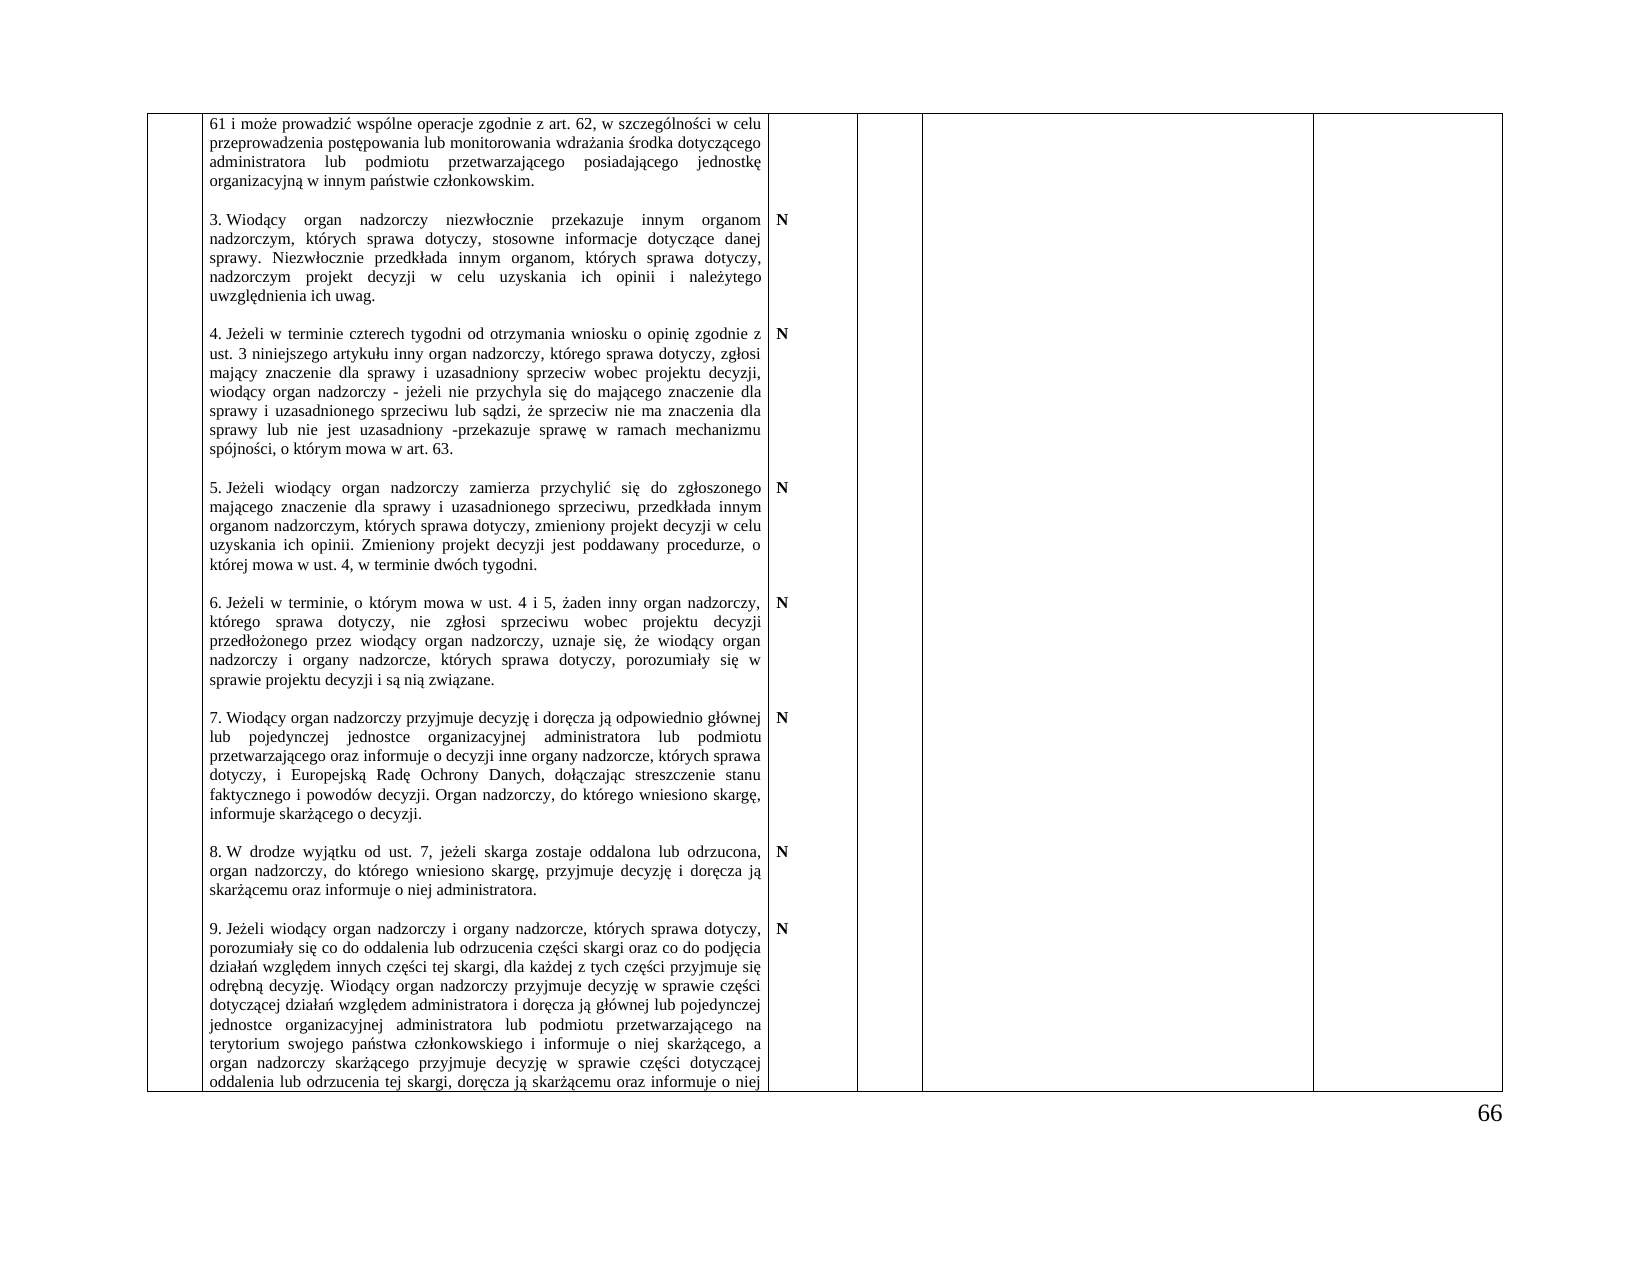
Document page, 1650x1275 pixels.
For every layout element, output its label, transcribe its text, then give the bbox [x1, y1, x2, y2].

table_cell [148, 114, 202, 1091]
table_cell [858, 114, 922, 1091]
table_cell N N N N N N N [769, 114, 857, 1091]
table_cell 61 i może prowadzić wspólne operacje zgodnie z art. 62, w szczególności w celu przeprowadzenia postępowania lub monitorowania wdrażania środka dotyczącego administratora lub podmiotu przetwarzającego posiadającego jednostkę organizacyjną w innym państwie członkowskim. 3. Wiodący organ nadzorczy niezwłocznie przekazuje innym organom nadzorczym, których sprawa dotyczy, stosowne informacje dotyczące danej sprawy. Niezwłocznie przedkłada innym organom, których sprawa dotyczy, nadzorczym projekt decyzji w celu uzyskania ich opinii i należytego uwzględnienia ich uwag. 4. Jeżeli w terminie czterech tygodni od otrzymania wniosku o opinię zgodnie z ust. 3 niniejszego artykułu inny organ nadzorczy, którego sprawa dotyczy, zgłosi mający znaczenie dla sprawy i uzasadniony sprzeciw wobec projektu decyzji, wiodący organ nadzorczy - jeżeli nie przychyla się do mającego znaczenie dla sprawy i uzasadnionego sprzeciwu lub sądzi, że sprzeciw nie ma znaczenia dla sprawy lub nie jest uzasadniony -przekazuje sprawę w ramach mechanizmu spójności, o którym mowa w art. 63. 5. Jeżeli wiodący organ nadzorczy zamierza przychylić się do zgłoszonego mającego znaczenie dla sprawy i uzasadnionego sprzeciwu, przedkłada innym organom nadzorczym, których sprawa dotyczy, zmieniony projekt decyzji w celu uzyskania ich opinii. Zmieniony projekt decyzji jest poddawany procedurze, o której mowa w ust. 4, w terminie dwóch tygodni. 6. Jeżeli w terminie, o którym mowa w ust. 4 i 5, żaden inny organ nadzorczy, którego sprawa dotyczy, nie zgłosi sprzeciwu wobec projektu decyzji przedłożonego przez wiodący organ nadzorczy, uznaje się, że wiodący organ nadzorczy i organy nadzorcze, których sprawa dotyczy, porozumiały się w sprawie projektu decyzji i są nią związane. 7. Wiodący organ nadzorczy przyjmuje decyzję i doręcza ją odpowiednio głównej lub pojedynczej jednostce organizacyjnej administratora lub podmiotu przetwarzającego oraz informuje o decyzji inne organy nadzorcze, których sprawa dotyczy, i Europejską Radę Ochrony Danych, dołączając streszczenie stanu faktycznego i powodów decyzji. Organ nadzorczy, do którego wniesiono skargę, informuje skarżącego o decyzji. 8. W drodze wyjątku od ust. 7, jeżeli skarga zostaje oddalona lub odrzucona, organ nadzorczy, do którego wniesiono skargę, przyjmuje decyzję i doręcza ją skarżącemu oraz informuje o niej administratora. 9. Jeżeli wiodący organ nadzorczy i organy nadzorcze, których sprawa dotyczy, porozumiały się co do oddalenia lub odrzucenia części skargi oraz co do podjęcia działań względem innych części tej skargi, dla każdej z tych części przyjmuje się odrębną decyzję. Wiodący organ nadzorczy przyjmuje decyzję w sprawie części dotyczącej działań względem administratora i doręcza ją głównej lub pojedynczej jednostce organizacyjnej administratora lub podmiotu przetwarzającego na terytorium swojego państwa członkowskiego i informuje o niej skarżącego, a organ nadzorczy skarżącego przyjmuje decyzję w sprawie części dotyczącej oddalenia lub odrzucenia tej skargi, doręcza ją skarżącemu oraz informuje o niej [203, 114, 768, 1091]
table_cell [923, 114, 1313, 1091]
table_cell [1314, 114, 1502, 1091]
